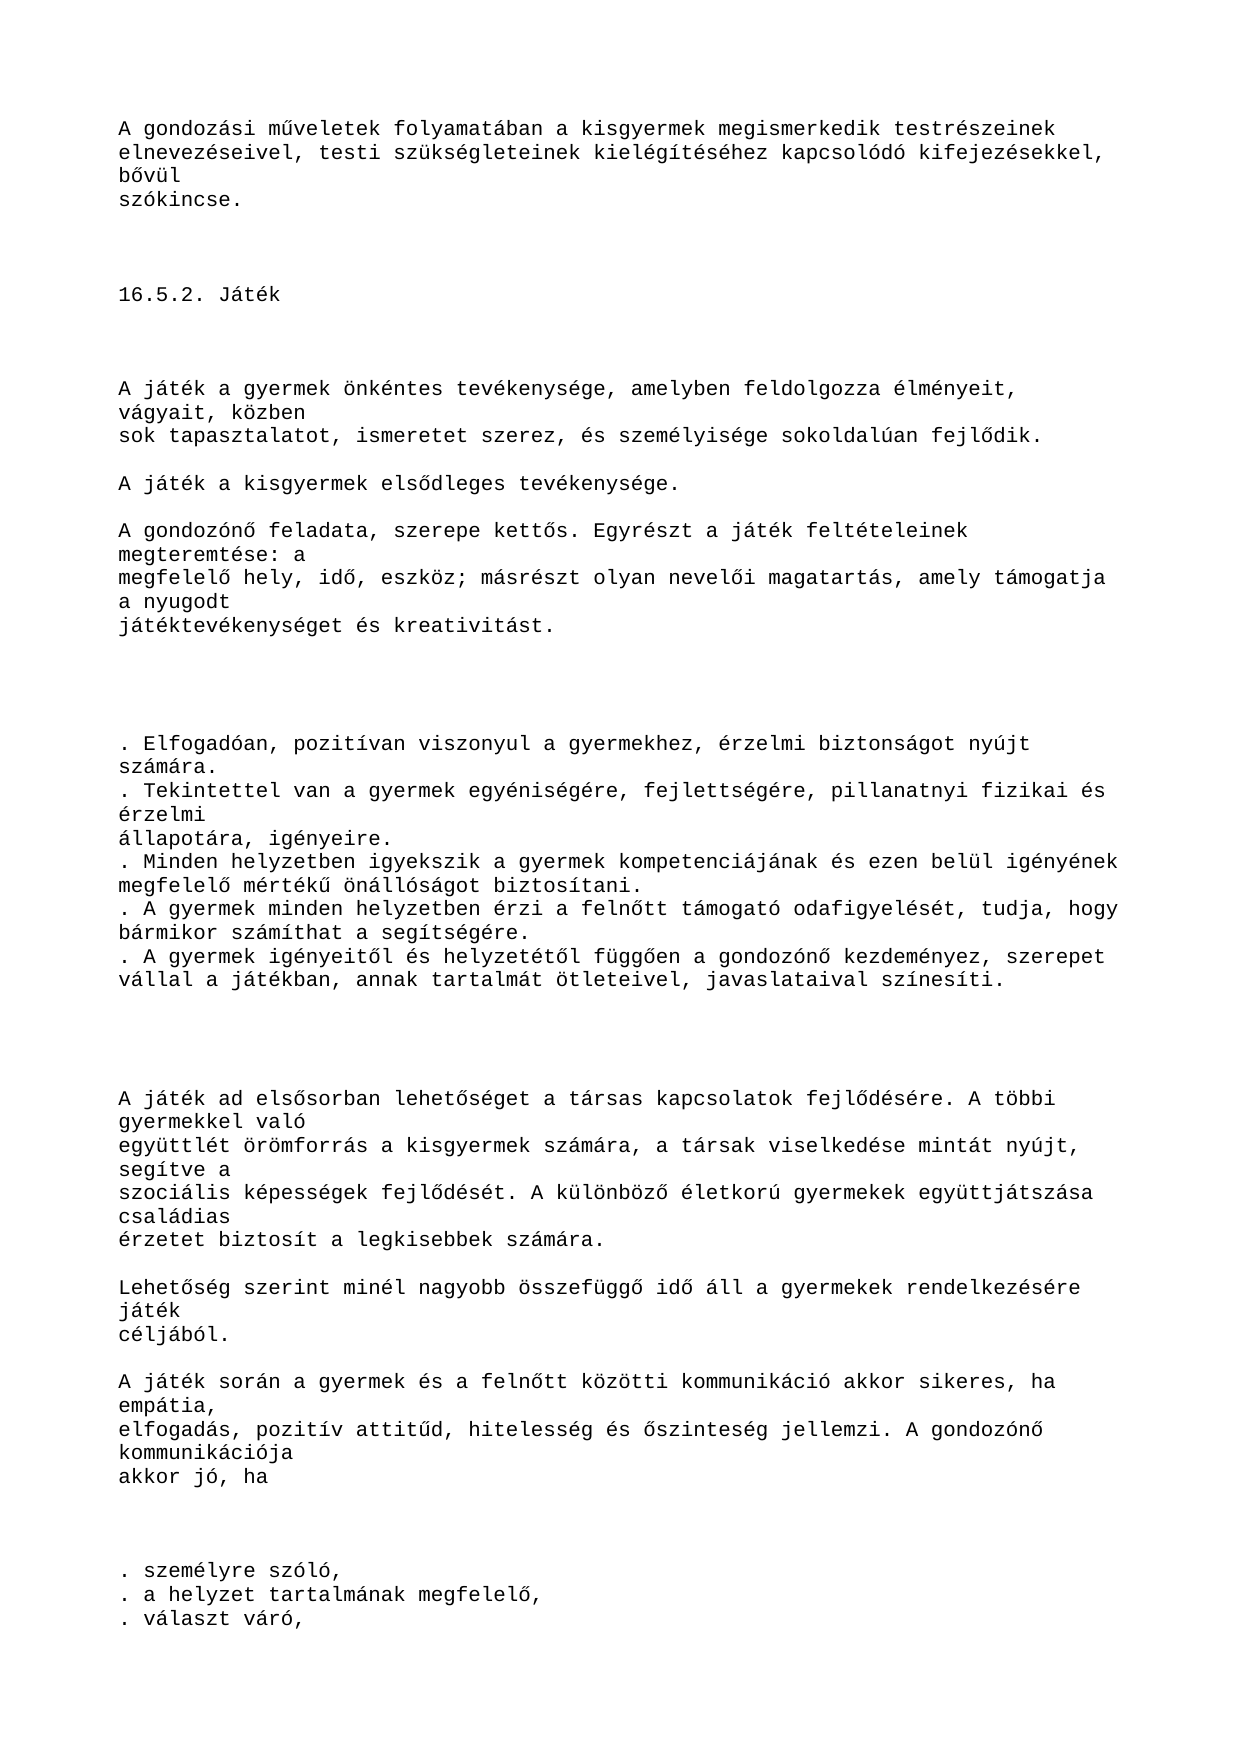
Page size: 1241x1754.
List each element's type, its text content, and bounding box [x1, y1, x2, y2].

text elnevezéseivel, testi szükségleteinek kielégítéséhez kapcsolódó kifejezésekkel, bővül [118, 142, 1122, 189]
text együttlét örömforrás a kisgyermek számára, a társak viselkedése mintát nyújt, segítve a [118, 1135, 1122, 1182]
text . Minden helyzetben igyekszik a gyermek kompetenciájának és ezen belül igényének [118, 851, 1122, 875]
text sok tapasztalatot, ismeretet szerez, és személyisége sokoldalúan fejlődik. [118, 426, 1122, 449]
text . A gyermek minden helyzetben érzi a felnőtt támogató odafigyelését, tudja, hogy [118, 898, 1122, 922]
text . a helyzet tartalmának megfelelő, [118, 1584, 1122, 1608]
text A játék a gyermek önkéntes tevékenysége, amelyben feldolgozza élményeit, vágyait, közben [118, 378, 1122, 426]
text 16.5.2. Játék [118, 284, 1122, 307]
text A játék során a gyermek és a felnőtt közötti kommunikáció akkor sikeres, ha empátia, [118, 1371, 1122, 1419]
text . A gyermek igényeitől és helyzetétől függően a gondozónő kezdeményez, szerepet [118, 946, 1122, 969]
text A játék a kisgyermek elsődleges tevékenysége. [118, 473, 1122, 496]
text játéktevékenységet és kreativitást. [118, 615, 1122, 638]
text állapotára, igényeire. [118, 827, 1122, 851]
text megfelelő hely, idő, eszköz; másrészt olyan nevelői magatartás, amely támogatja a nyugodt [118, 567, 1122, 615]
text . választ váró, [118, 1608, 1122, 1631]
text szociális képességek fejlődését. A különböző életkorú gyermekek együttjátszása családias [118, 1182, 1122, 1229]
text . személyre szóló, [118, 1561, 1122, 1584]
text akkor jó, ha [118, 1466, 1122, 1489]
text elfogadás, pozitív attitűd, hitelesség és őszinteség jellemzi. A gondozónő kommunikációja [118, 1419, 1122, 1466]
text vállal a játékban, annak tartalmát ötleteivel, javaslataival színesíti. [118, 969, 1122, 993]
text érzetet biztosít a legkisebbek számára. [118, 1229, 1122, 1253]
text . Tekintettel van a gyermek egyéniségére, fejlettségére, pillanatnyi fizikai és érzelmi [118, 780, 1122, 827]
text A játék ad elsősorban lehetőséget a társas kapcsolatok fejlődésére. A többi gyermekkel való [118, 1088, 1122, 1135]
text . Elfogadóan, pozitívan viszonyul a gyermekhez, érzelmi biztonságot nyújt számára. [118, 733, 1122, 780]
text bármikor számíthat a segítségére. [118, 922, 1122, 946]
text szókincse. [118, 189, 1122, 213]
text megfelelő mértékű önállóságot biztosítani. [118, 875, 1122, 898]
text A gondozási műveletek folyamatában a kisgyermek megismerkedik testrészeinek [118, 118, 1122, 142]
text A gondozónő feladata, szerepe kettős. Egyrészt a játék feltételeinek megteremtése: a [118, 520, 1122, 567]
text céljából. [118, 1324, 1122, 1348]
text Lehetőség szerint minél nagyobb összefüggő idő áll a gyermekek rendelkezésére játék [118, 1277, 1122, 1324]
